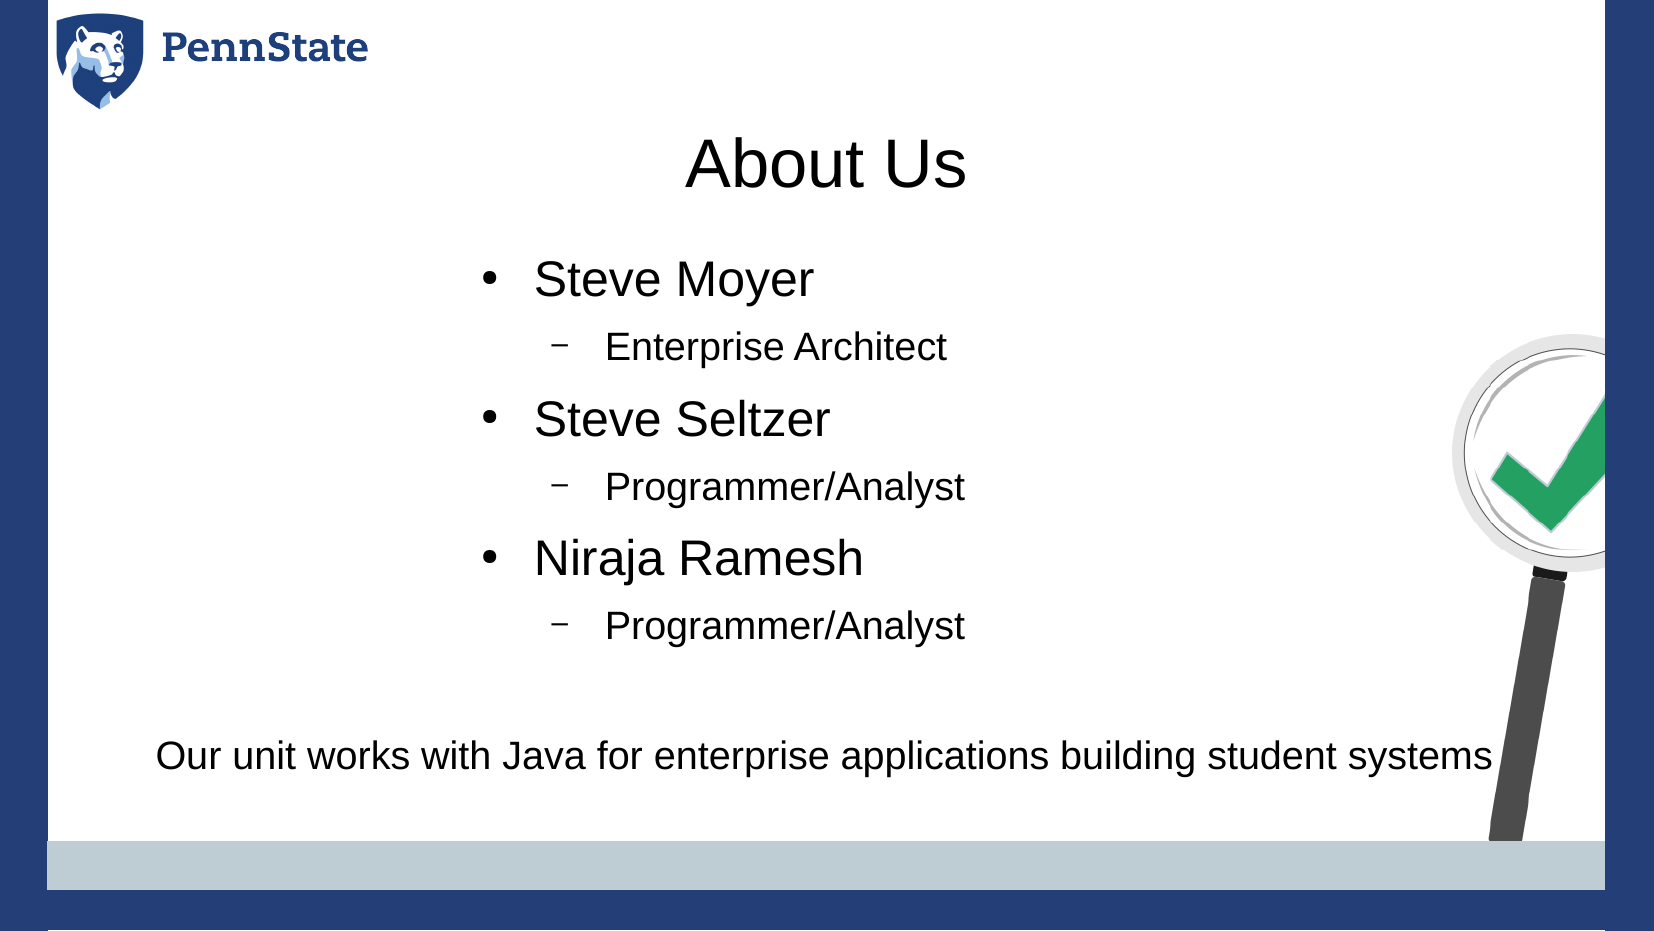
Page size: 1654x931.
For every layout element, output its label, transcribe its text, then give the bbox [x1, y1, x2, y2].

list Steve Moyer Enterprise Architect Steve Seltzer Programmer/Analyst Niraja Ramesh Programmer/Analyst [463, 251, 1191, 678]
text_box [570, 236, 600, 314]
picture [48, 0, 411, 152]
title About Us [82, 85, 1571, 242]
picture [1452, 334, 1605, 841]
title Our unit works with Java for enterprise applications building student systems [75, 678, 1576, 834]
